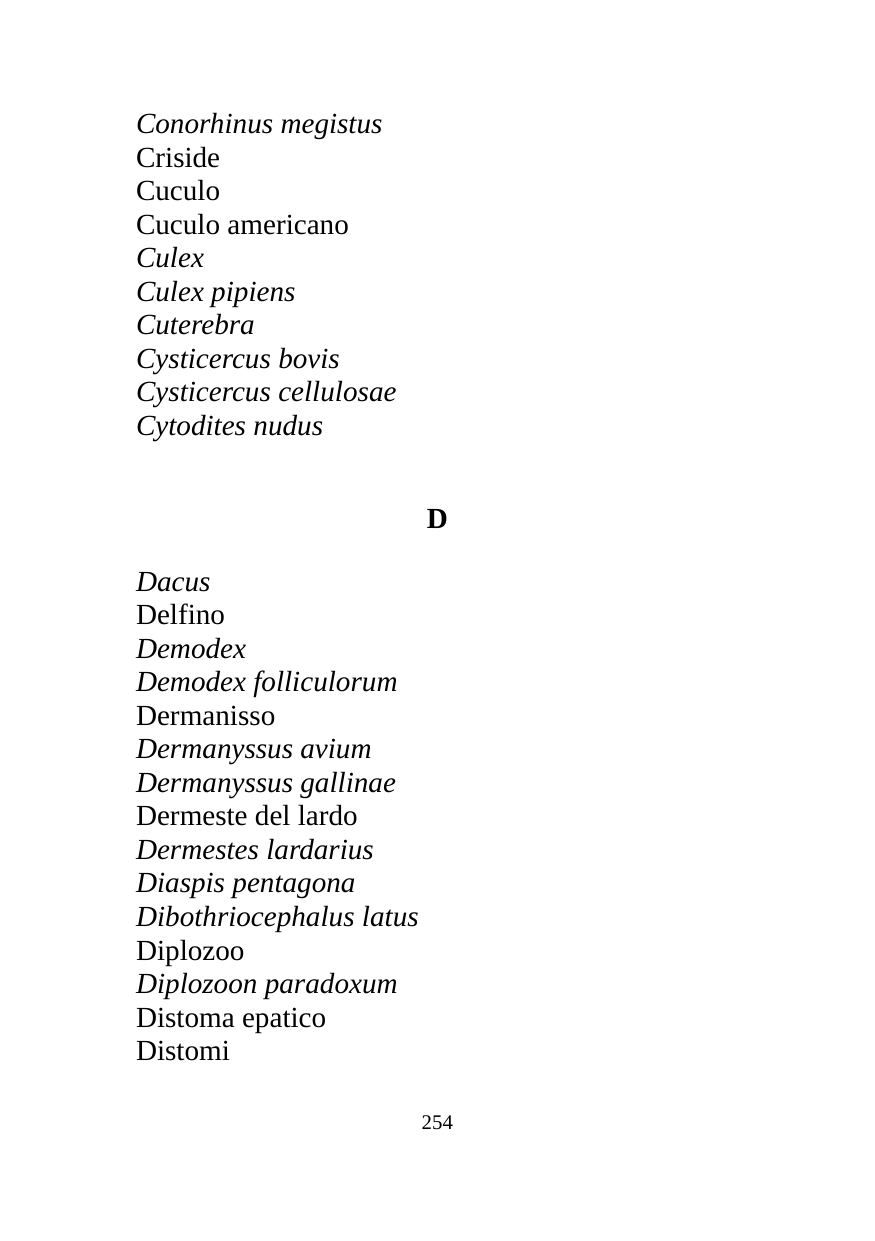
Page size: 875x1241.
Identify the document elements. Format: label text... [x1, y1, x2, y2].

text Dibothriocephalus latus [106, 899, 768, 933]
text Dermeste del lardo [106, 798, 768, 832]
text D [106, 501, 768, 534]
text Cysticercus bovis [106, 341, 768, 374]
text Cysticercus cellulosae [106, 374, 768, 408]
text Diplozoo [106, 933, 768, 966]
text Culex [106, 240, 768, 274]
text Dermanyssus avium [106, 731, 768, 765]
text Dacus [106, 564, 768, 597]
text Cuculo [106, 173, 768, 207]
text Cytodites nudus [106, 408, 768, 442]
text Delfino [106, 597, 768, 631]
text Cuculo americano [106, 207, 768, 240]
text Diplozoon paradoxum [106, 966, 768, 1000]
text Distomi [106, 1033, 768, 1067]
text Dermanyssus gallinae [106, 765, 768, 798]
text Culex pipiens [106, 274, 768, 307]
text Criside [106, 140, 768, 173]
text Demodex [106, 631, 768, 664]
text Conorhinus megistus [106, 106, 768, 140]
text Distoma epatico [106, 1000, 768, 1033]
text Dermestes lardarius [106, 832, 768, 866]
text Dermanisso [106, 698, 768, 731]
text Cuterebra [106, 307, 768, 341]
text Diaspis pentagona [106, 866, 768, 899]
text Demodex folliculorum [106, 664, 768, 698]
